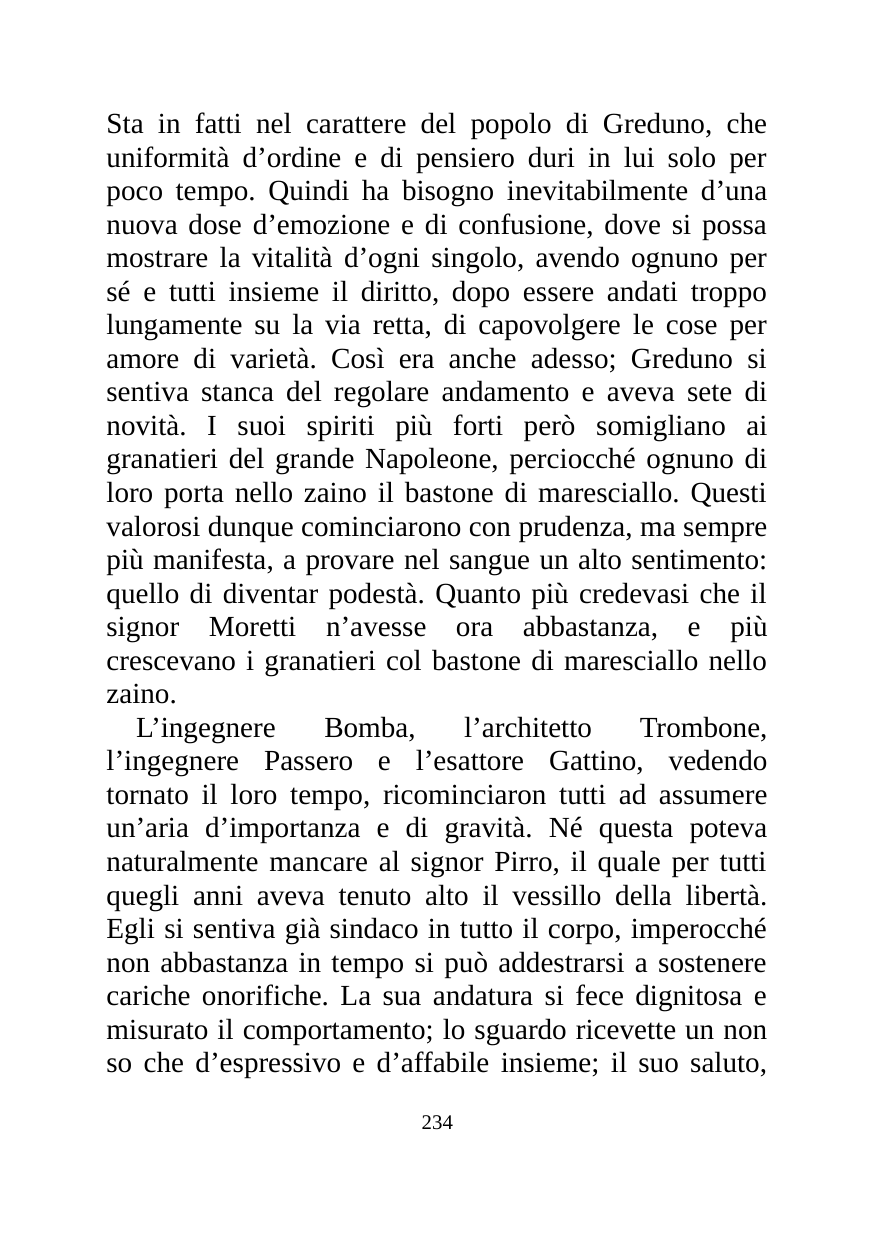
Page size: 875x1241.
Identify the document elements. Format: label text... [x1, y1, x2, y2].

text L’ingegnere Bomba, l’architetto Trombone, l’ingegnere Passero e l’esattore Gattino, vedendo tornato il loro tempo, ricominciaron tutti ad assumere un’aria d’importanza e di gravità. Né questa poteva naturalmente mancare al signor Pirro, il quale per tutti quegli anni aveva tenuto alto il vessillo della libertà. Egli si sentiva già sindaco in tutto il corpo, imperocché non abbastanza in tempo si può addestrarsi a sostenere cariche onorifiche. La sua andatura si fece dignitosa e misurato il comportamento; lo sguardo ricevette un non so che d’espressivo e d’affabile insieme; il suo saluto, [106, 710, 768, 1079]
text Sta in fatti nel carattere del popolo di Greduno, che uniformità d’ordine e di pensiero duri in lui solo per poco tempo. Quindi ha bisogno inevitabilmente d’una nuova dose d’emozione e di confusione, dove si possa mostrare la vitalità d’ogni singolo, avendo ognuno per sé e tutti insieme il diritto, dopo essere andati troppo lungamente su la via retta, di capovolgere le cose per amore di varietà. Così era anche adesso; Greduno si sentiva stanca del regolare andamento e aveva sete di novità. I suoi spiriti più forti però somigliano ai granatieri del grande Napoleone, perciocché ognuno di loro porta nello zaino il bastone di maresciallo. Questi valorosi dunque cominciarono con prudenza, ma sempre più manifesta, a provare nel sangue un alto sentimento: quello di diventar podestà. Quanto più credevasi che il signor Moretti n’avesse ora abbastanza, e più crescevano i granatieri col bastone di maresciallo nello zaino. [106, 106, 768, 710]
